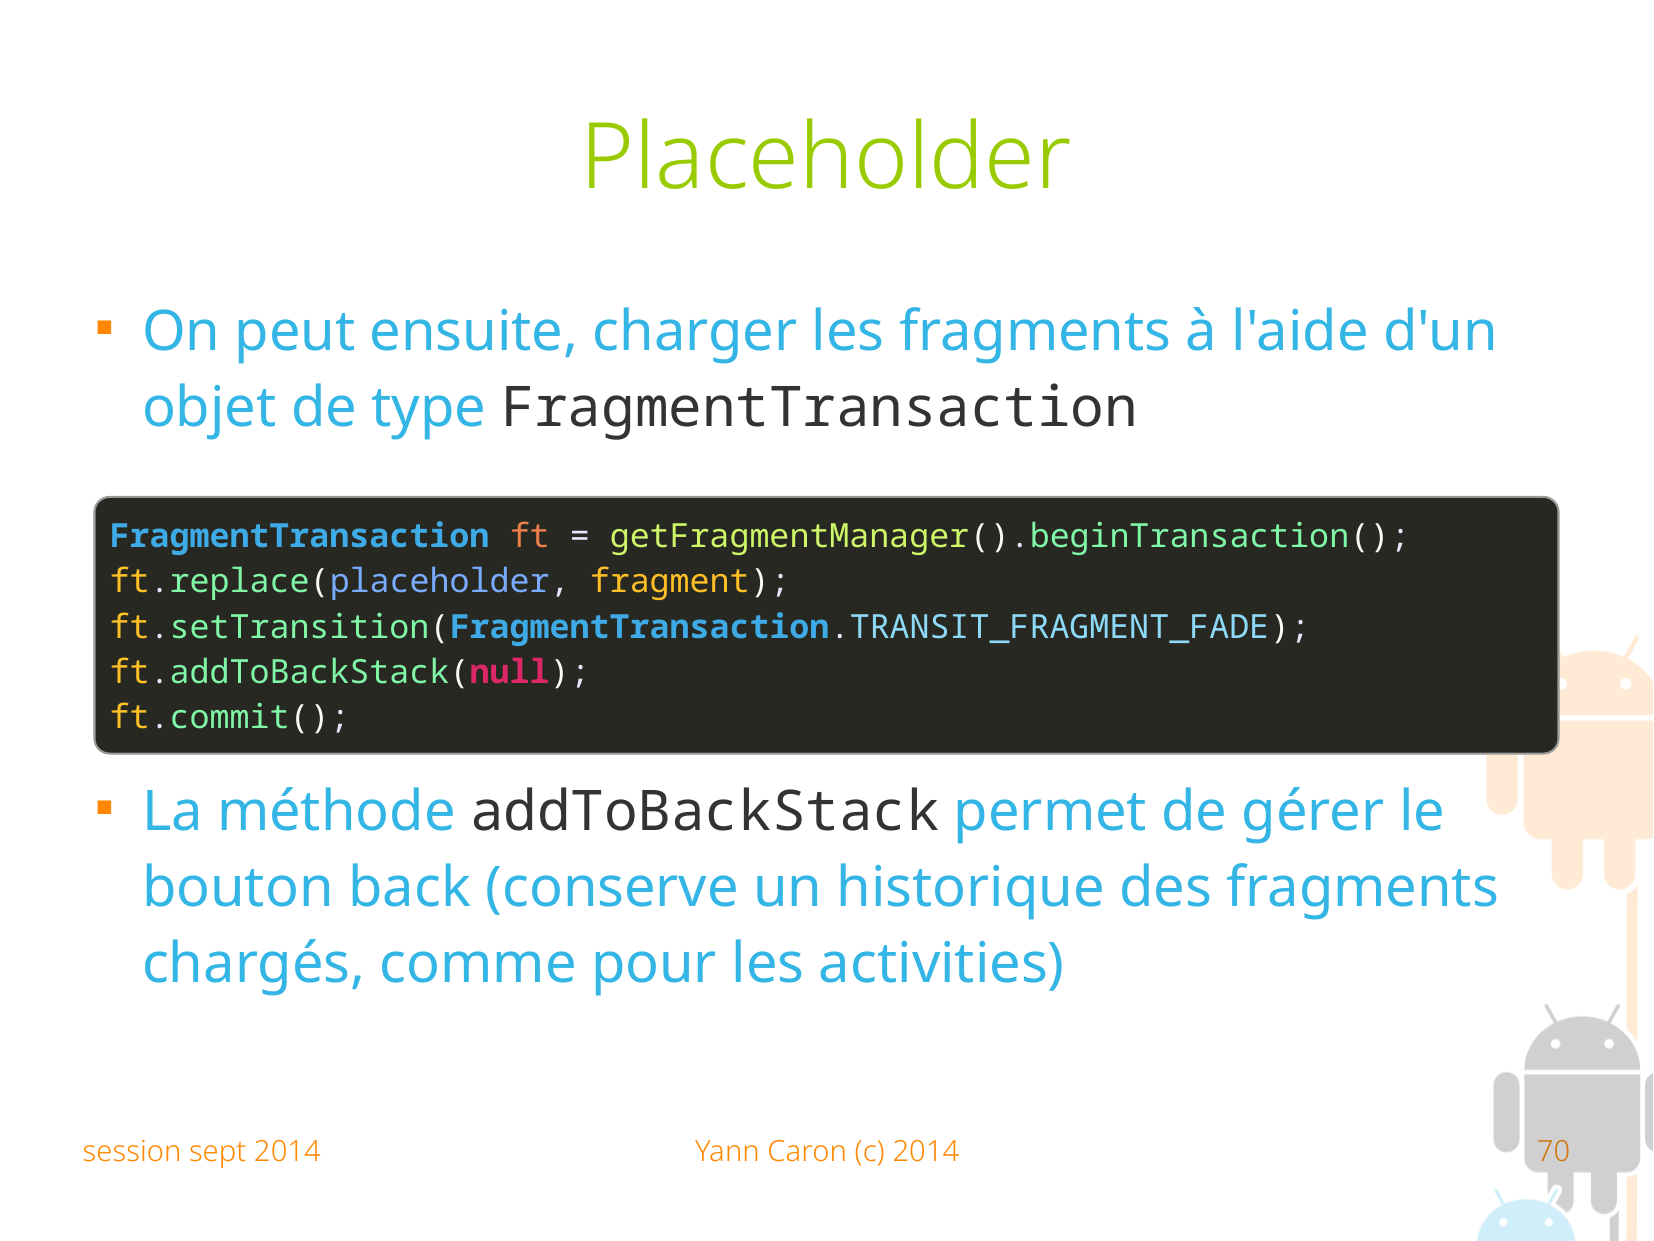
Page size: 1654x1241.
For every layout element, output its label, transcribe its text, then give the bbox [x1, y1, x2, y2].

picture [240, 423, 1654, 1241]
text_box FragmentTransaction ft = getFragmentManager().beginTransaction(); ft.replace(placeholder, fragment); ft.setTransition(FragmentTransaction.TRANSIT_FRAGMENT_FADE); ft.addToBackStack(null); ft.commit(); [94, 496, 1559, 723]
title Placeholder [82, 49, 1571, 257]
list On peut ensuite, charger les fragments à l'aide d'un objet de type FragmentTransaction La méthode addToBackStack permet de gérer le bouton back (conserve un historique des fragments chargés, comme pour les activities) [82, 290, 1571, 1010]
